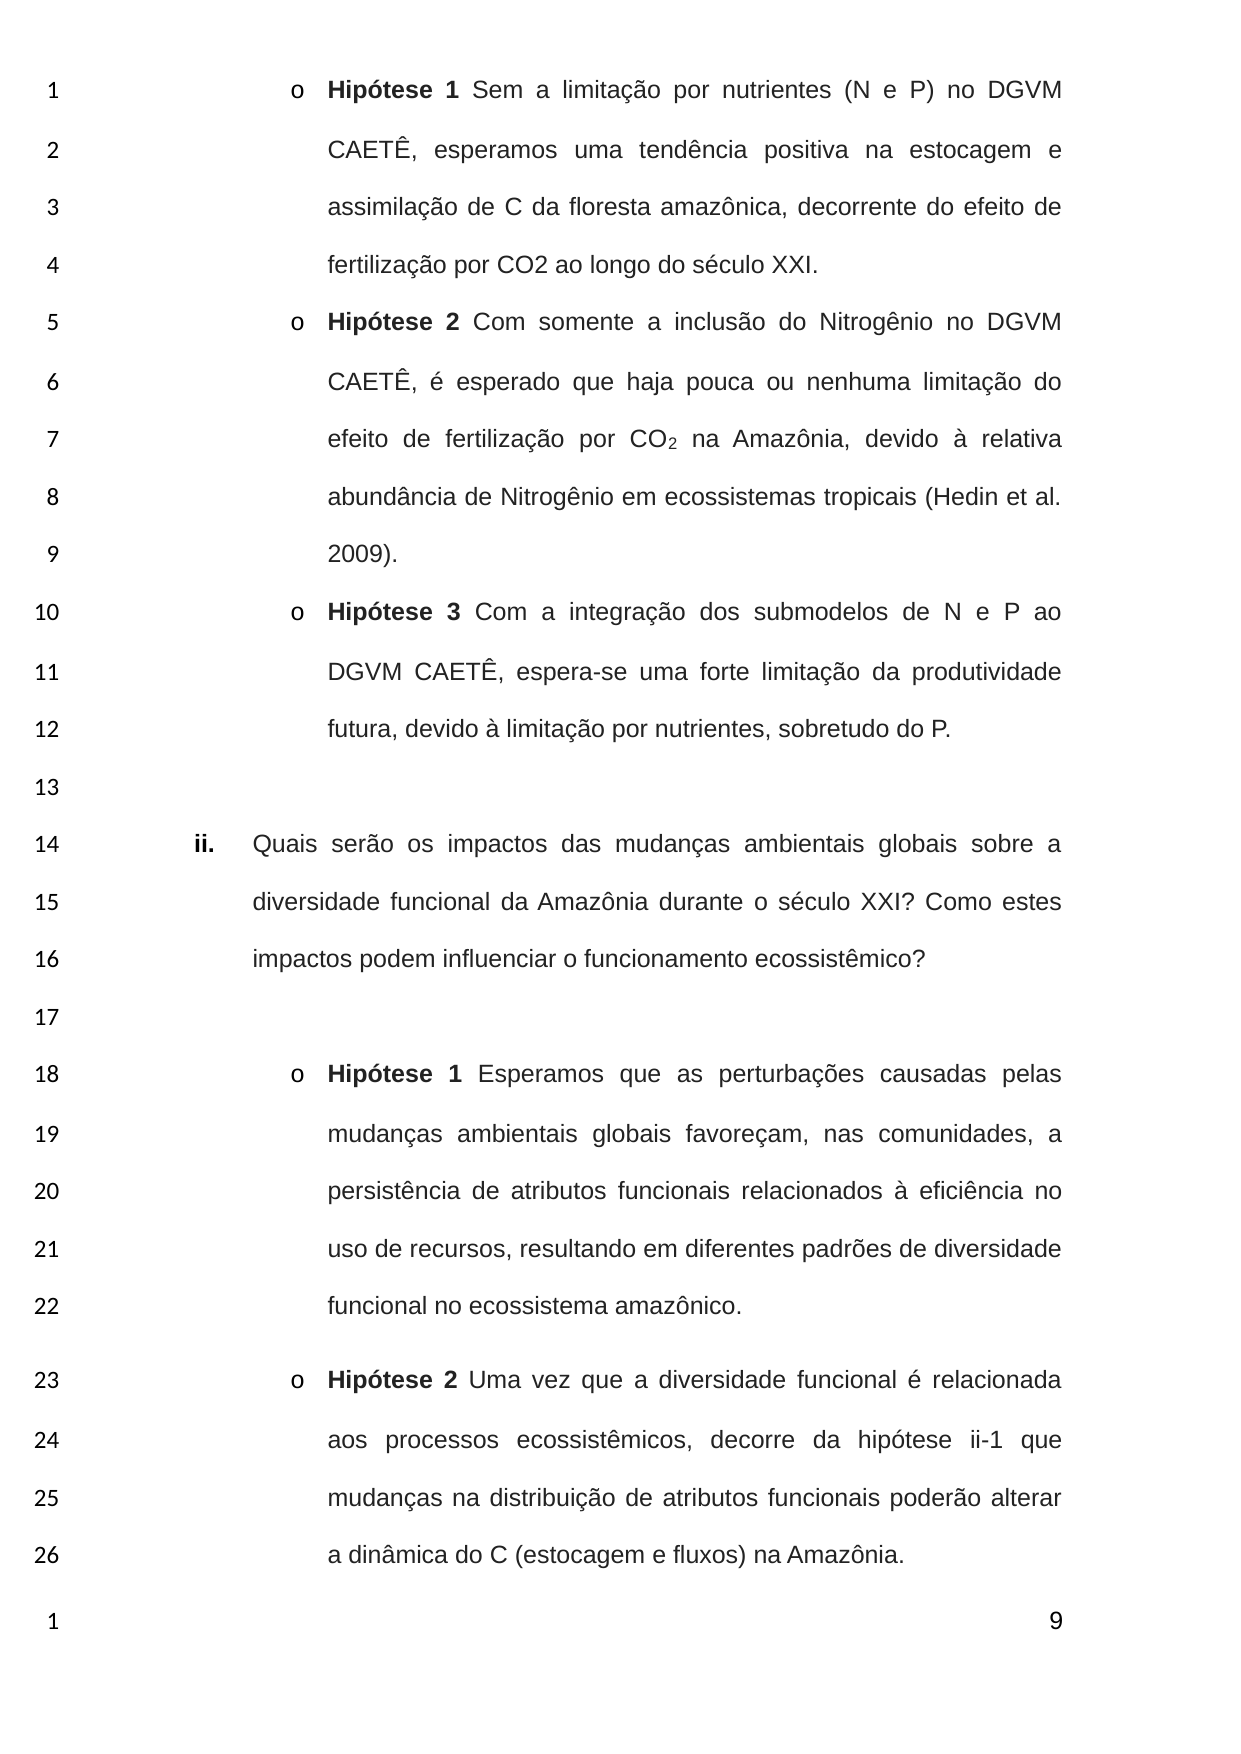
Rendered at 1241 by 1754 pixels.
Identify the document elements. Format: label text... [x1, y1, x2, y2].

list Quais serão os impactos das mudanças ambientais globais sobre a diversidade funcional da Amazônia durante o século XXI? Como estes impactos podem influenciar o funcionamento ecossistêmico? [215, 829, 1063, 973]
list Hipótese 1 Sem a limitação por nutrientes (N e P) no DGVM CAETÊ, esperamos uma tendência positiva na estocagem e assimilação de C da floresta amazônica, decorrente do efeito de fertilização por CO2 ao longo do século XXI. [290, 75, 1063, 278]
list Hipótese 2 Uma vez que a diversidade funcional é relacionada aos processos ecossistêmicos, decorre da hipótese ii-1 que mudanças na distribuição de atributos funcionais poderão alterar a dinâmica do C (estocagem e fluxos) na Amazônia. [290, 1365, 1063, 1569]
list Hipótese 2 Com somente a inclusão do Nitrogênio no DGVM CAETÊ, é esperado que haja pouca ou nenhuma limitação do efeito de fertilização por CO2 na Amazônia, devido à relativa abundância de Nitrogênio em ecossistemas tropicais (Hedin et al. 2009). [290, 307, 1063, 568]
list Hipótese 3 Com a integração dos submodelos de N e P ao DGVM CAETÊ, espera-se uma forte limitação da produtividade futura, devido à limitação por nutrientes, sobretudo do P. [290, 597, 1063, 743]
list Hipótese 1 Esperamos que as perturbações causadas pelas mudanças ambientais globais favoreçam, nas comunidades, a persistência de atributos funcionais relacionados à eficiência no uso de recursos, resultando em diferentes padrões de diversidade funcional no ecossistema amazônico. [290, 1059, 1063, 1320]
